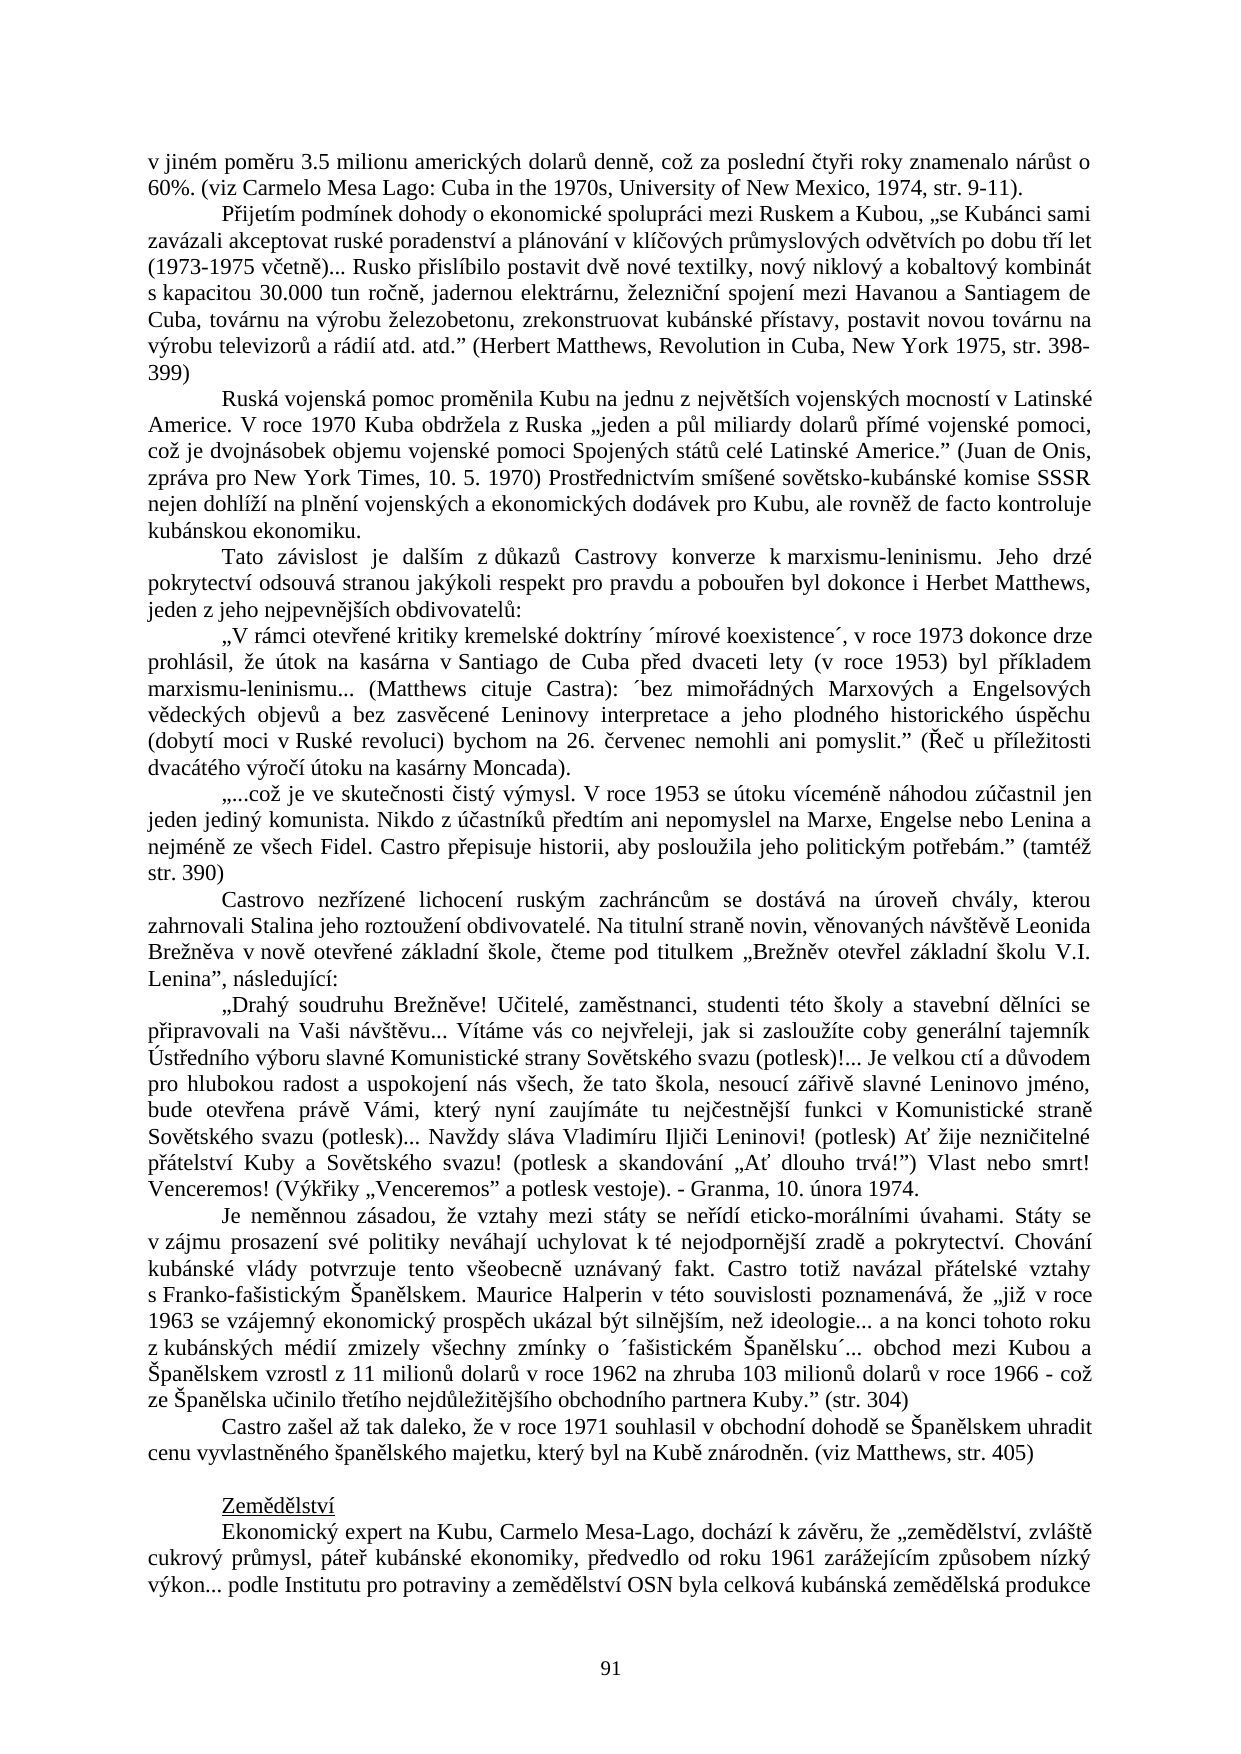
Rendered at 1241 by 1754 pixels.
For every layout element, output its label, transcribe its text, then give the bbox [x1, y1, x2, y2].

text Castro zašel až tak daleko, že v roce 1971 souhlasil v obchodní dohodě se Španělskem uhradit cenu vyvlastněného španělského majetku, který byl na Kubě znárodněn. (viz Matthews, str. 405) [148, 1413, 1092, 1465]
text v jiném poměru 3.5 milionu amerických dolarů denně, což za poslední čtyři roky znamenalo nárůst o 60%. (viz Carmelo Mesa Lago: Cuba in the 1970s, University of New Mexico, 1974, str. 9-11). [148, 148, 1092, 200]
text Zemědělství [148, 1492, 1092, 1518]
text Je neměnnou zásadou, že vztahy mezi státy se neřídí eticko-morálními úvahami. Státy se v zájmu prosazení své politiky neváhají uchylovat k té nejodpornější zradě a pokrytectví. Chování kubánské vlády potvrzuje tento všeobecně uznávaný fakt. Castro totiž navázal přátelské vztahy s Franko-fašistickým Španělskem. Maurice Halperin v této souvislosti poznamenává, že „již v roce 1963 se vzájemný ekonomický prospěch ukázal být silnějším, než ideologie... a na konci tohoto roku z kubánských médií zmizely všechny zmínky o ´fašistickém Španělsku´... obchod mezi Kubou a Španělskem vzrostl z 11 milionů dolarů v roce 1962 na zhruba 103 milionů dolarů v roce 1966 - což ze Španělska učinilo třetího nejdůležitějšího obchodního partnera Kuby.” (str. 304) [148, 1202, 1092, 1413]
text Ruská vojenská pomoc proměnila Kubu na jednu z největších vojenských mocností v Latinské Americe. V roce 1970 Kuba obdržela z Ruska „jeden a půl miliardy dolarů přímé vojenské pomoci, což je dvojnásobek objemu vojenské pomoci Spojených států celé Latinské Americe.” (Juan de Onis, zpráva pro New York Times, 10. 5. 1970) Prostřednictvím smíšené sovětsko-kubánské komise SSSR nejen dohlíží na plnění vojenských a ekonomických dodávek pro Kubu, ale rovněž de facto kontroluje kubánskou ekonomiku. [148, 385, 1092, 543]
text Castrovo nezřízené lichocení ruským zachráncům se dostává na úroveň chvály, kterou zahrnovali Stalina jeho roztoužení obdivovatelé. Na titulní straně novin, věnovaných návštěvě Leonida Brežněva v nově otevřené základní škole, čteme pod titulkem „Brežněv otevřel základní školu V.I. Lenina”, následující: [148, 886, 1092, 991]
text Tato závislost je dalším z důkazů Castrovy konverze k marxismu-leninismu. Jeho drzé pokrytectví odsouvá stranou jakýkoli respekt pro pravdu a pobouřen byl dokonce i Herbet Matthews, jeden z jeho nejpevnějších obdivovatelů: [148, 543, 1092, 622]
text „Drahý soudruhu Brežněve! Učitelé, zaměstnanci, studenti této školy a stavební dělníci se připravovali na Vaši návštěvu... Vítáme vás co nejvřeleji, jak si zasloužíte coby generální tajemník Ústředního výboru slavné Komunistické strany Sovětského svazu (potlesk)!... Je velkou ctí a důvodem pro hlubokou radost a uspokojení nás všech, že tato škola, nesoucí zářivě slavné Leninovo jméno, bude otevřena právě Vámi, který nyní zaujímáte tu nejčestnější funkci v Komunistické straně Sovětského svazu (potlesk)... Navždy sláva Vladimíru Iljiči Leninovi! (potlesk) Ať žije nezničitelné přátelství Kuby a Sovětského svazu! (potlesk a skandování „Ať dlouho trvá!”) Vlast nebo smrt! Venceremos! (Výkřiky „Venceremos” a potlesk vestoje). - Granma, 10. února 1974. [148, 991, 1092, 1202]
text „V rámci otevřené kritiky kremelské doktríny ´mírové koexistence´, v roce 1973 dokonce drze prohlásil, že útok na kasárna v Santiago de Cuba před dvaceti lety (v roce 1953) byl příkladem marxismu-leninismu... (Matthews cituje Castra): ´bez mimořádných Marxových a Engelsových vědeckých objevů a bez zasvěcené Leninovy interpretace a jeho plodného historického úspěchu (dobytí moci v Ruské revoluci) bychom na 26. červenec nemohli ani pomyslit.” (Řeč u příležitosti dvacátého výročí útoku na kasárny Moncada). [148, 622, 1092, 780]
text „...což je ve skutečnosti čistý výmysl. V roce 1953 se útoku víceméně náhodou zúčastnil jen jeden jediný komunista. Nikdo z účastníků předtím ani nepomyslel na Marxe, Engelse nebo Lenina a nejméně ze všech Fidel. Castro přepisuje historii, aby posloužila jeho politickým potřebám.” (tamtéž str. 390) [148, 780, 1092, 886]
text Přijetím podmínek dohody o ekonomické spolupráci mezi Ruskem a Kubou, „se Kubánci sami zavázali akceptovat ruské poradenství a plánování v klíčových průmyslových odvětvích po dobu tří let (1973-1975 včetně)... Rusko přislíbilo postavit dvě nové textilky, nový niklový a kobaltový kombinát s kapacitou 30.000 tun ročně, jadernou elektrárnu, železniční spojení mezi Havanou a Santiagem de Cuba, továrnu na výrobu železobetonu, zrekonstruovat kubánské přístavy, postavit novou továrnu na výrobu televizorů a rádií atd. atd.” (Herbert Matthews, Revolution in Cuba, New York 1975, str. 398-399) [148, 200, 1092, 385]
text Ekonomický expert na Kubu, Carmelo Mesa-Lago, dochází k závěru, že „zemědělství, zvláště cukrový průmysl, páteř kubánské ekonomiky, předvedlo od roku 1961 zarážejícím způsobem nízký výkon... podle Institutu pro potraviny a zemědělství OSN byla celková kubánská zemědělská produkce [148, 1518, 1092, 1597]
